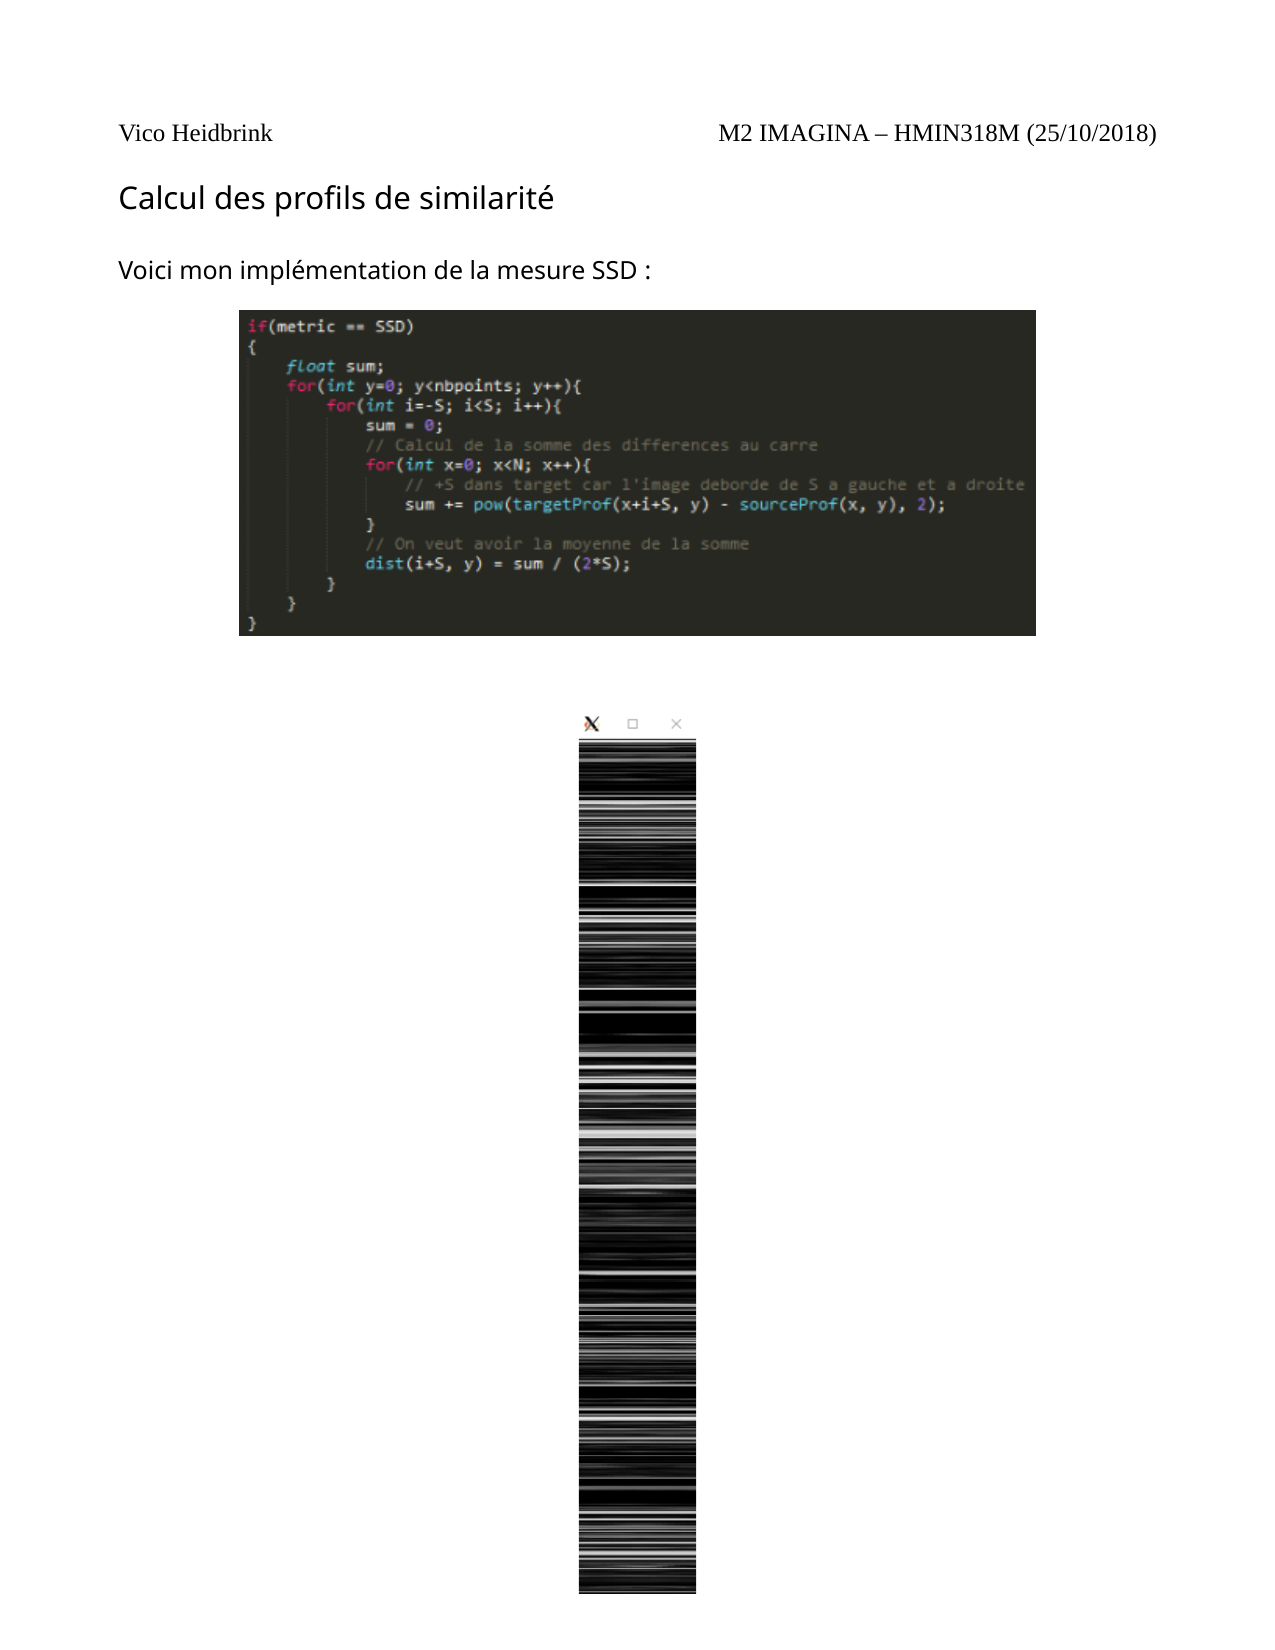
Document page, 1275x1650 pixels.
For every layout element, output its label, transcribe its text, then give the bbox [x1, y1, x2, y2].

picture [239, 310, 1036, 636]
text Calcul des profils de similarité [118, 176, 1157, 219]
text Voici mon implémentation de la mesure SSD : [118, 253, 1157, 287]
picture [578, 711, 697, 1594]
